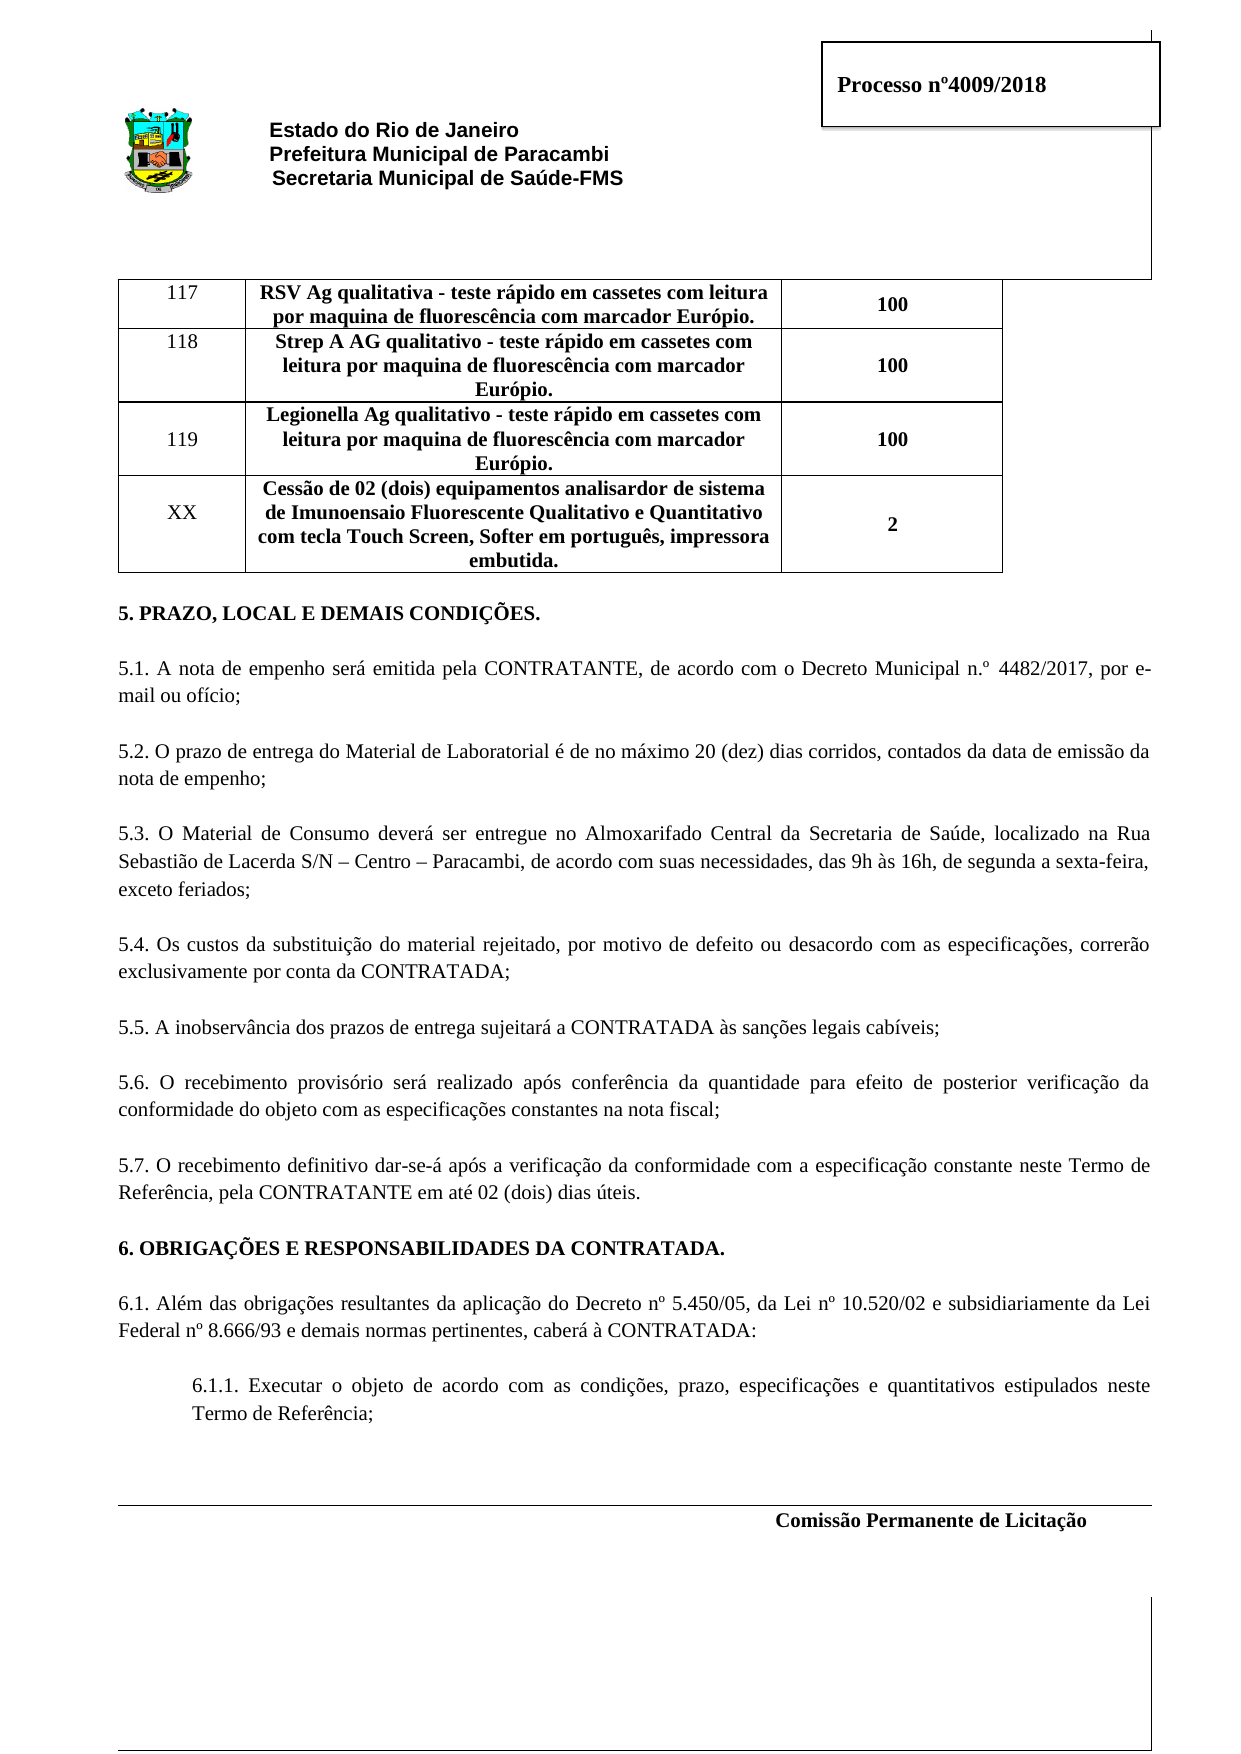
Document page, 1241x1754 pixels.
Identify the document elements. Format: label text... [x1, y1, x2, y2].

table_cell Legionella Ag qualitativo - teste rápido em cassetes com leitura por maquina de fluorescência com marcador Európio. [246, 403, 781, 474]
text 5.4. Os custos da substituição do material rejeitado, por motivo de defeito ou desacordo com as especificações, correrão exclusivamente por conta da CONTRATADA; [118, 932, 1152, 983]
table_cell 2 [782, 476, 1002, 572]
table_cell 100 [782, 329, 1002, 401]
text 5.3. O Material de Consumo deverá ser entregue no Almoxarifado Central da Secretaria de Saúde, localizado na Rua Sebastião de Lacerda S/N – Centro – Paracambi, de acordo com suas necessidades, das 9h às 16h, de segunda a sexta-feira, exceto feriados; [118, 821, 1152, 901]
table_cell 117 [119, 280, 245, 328]
text 6.1. Além das obrigações resultantes da aplicação do Decreto nº 5.450/05, da Lei nº 10.520/02 e subsidiariamente da Lei Federal nº 8.666/93 e demais normas pertinentes, caberá à CONTRATADA: [118, 1291, 1152, 1342]
text 5.5. A inobservância dos prazos de entrega sujeitará a CONTRATADA às sanções legais cabíveis; [118, 1014, 1152, 1039]
table_cell 119 [119, 403, 245, 474]
table_cell 118 [119, 329, 245, 401]
table_cell 100 [782, 403, 1002, 474]
table_cell Strep A AG qualitativo - teste rápido em cassetes com leitura por maquina de fluorescência com marcador Európio. [246, 329, 781, 401]
text 5. PRAZO, LOCAL E DEMAIS CONDIÇÕES. [118, 601, 1152, 624]
text 5.6. O recebimento provisório será realizado após conferência da quantidade para efeito de posterior verificação da conformidade do objeto com as especificações constantes na nota fiscal; [118, 1070, 1152, 1121]
text 5.1. A nota de empenho será emitida pela CONTRATANTE, de acordo com o Decreto Municipal n.º 4482/2017, por e-mail ou ofício; [118, 656, 1152, 707]
table_cell 100 [782, 280, 1002, 328]
table_cell RSV Ag qualitativa - teste rápido em cassetes com leitura por maquina de fluorescência com marcador Európio. [246, 280, 781, 328]
text 5.7. O recebimento definitivo dar-se-á após a verificação da conformidade com a especificação constante neste Termo de Referência, pela CONTRATANTE em até 02 (dois) dias úteis. [118, 1153, 1152, 1204]
text 5.2. O prazo de entrega do Material de Laboratorial é de no máximo 20 (dez) dias corridos, contados da data de emissão da nota de empenho; [118, 738, 1152, 790]
text 6. OBRIGAÇÕES E RESPONSABILIDADES DA CONTRATADA. [118, 1235, 1152, 1259]
text 6.1.1. Executar o objeto de acordo com as condições, prazo, especificações e quantitativos estipulados neste Termo de Referência; [192, 1373, 1152, 1425]
table_cell Cessão de 02 (dois) equipamentos analisardor de sistema de Imunoensaio Fluorescente Qualitativo e Quantitativo com tecla Touch Screen, Softer em português, impressora embutida. [246, 476, 781, 572]
table_cell XX [119, 476, 245, 572]
